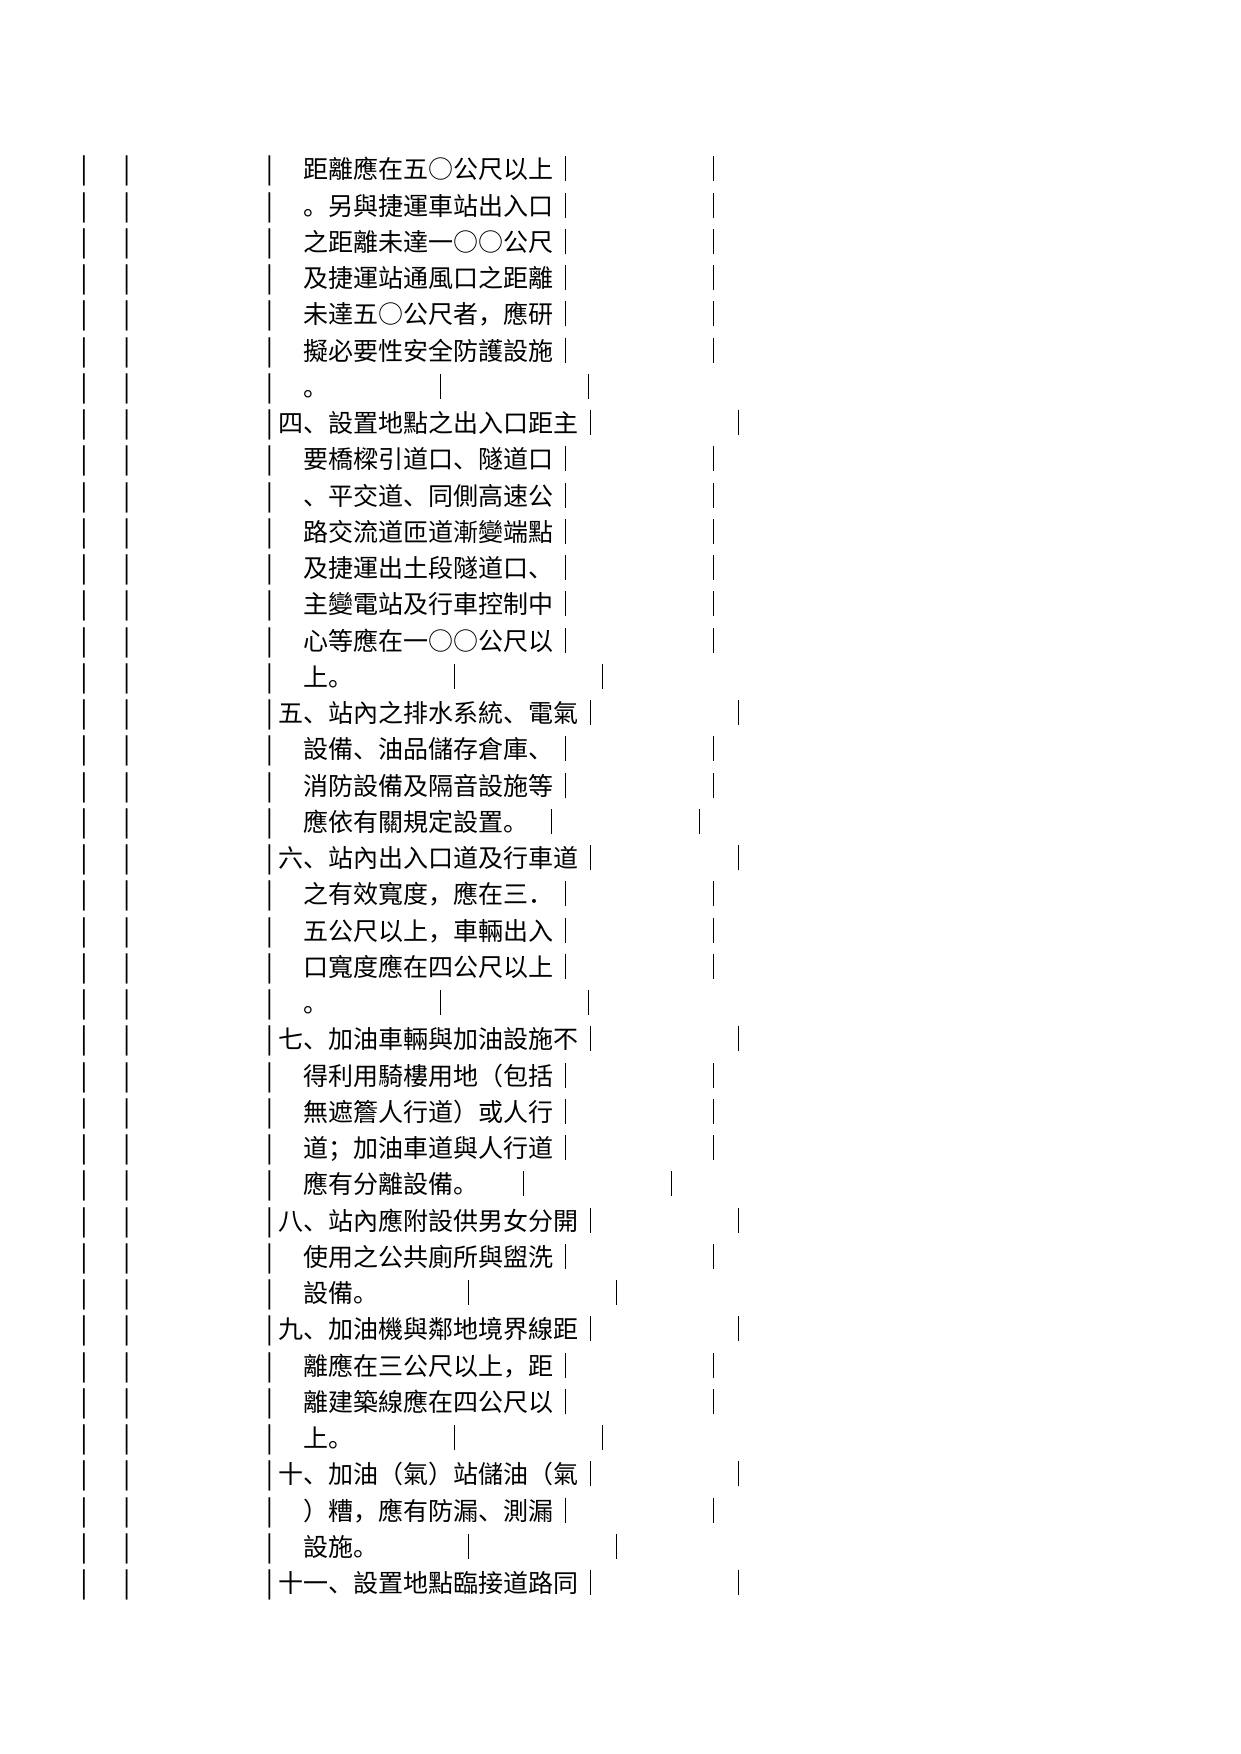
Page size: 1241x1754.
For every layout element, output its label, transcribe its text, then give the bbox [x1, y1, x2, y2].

text │ │ │ 未達五○公尺者，應研│ │ [75, 295, 1200, 331]
text │ │ │ 五公尺以上，車輛出入│ │ [75, 911, 1200, 947]
text │ │ │十、加油（氣）站儲油（氣│ │ [75, 1455, 1200, 1491]
text │ │ │ 之有效寬度，應在三．│ │ [75, 875, 1200, 911]
text │ │ │四、設置地點之出入口距主│ │ [75, 404, 1200, 440]
text │ │ │ 道；加油車道與人行道│ │ [75, 1129, 1200, 1165]
text │ │ │ 離應在三公尺以上，距│ │ [75, 1346, 1200, 1382]
text │ │ │八、站內應附設供男女分開│ │ [75, 1201, 1200, 1237]
text │ │ │ 應有分離設備。 │ │ [75, 1165, 1200, 1201]
text │ │ │ 之距離未達一○○公尺│ │ [75, 222, 1200, 259]
text │ │ │ 得利用騎樓用地（包括│ │ [75, 1056, 1200, 1092]
text │ │ │ 及捷運出土段隧道口、│ │ [75, 549, 1200, 585]
text │ │ │十一、設置地點臨接道路同│ │ [75, 1564, 1200, 1600]
text │ │ │ 離建築線應在四公尺以│ │ [75, 1382, 1200, 1419]
text │ │ │ 。 │ │ [75, 367, 1200, 404]
text │ │ │ 應依有關規定設置。 │ │ [75, 802, 1200, 839]
text │ │ │ 設備、油品儲存倉庫、│ │ [75, 730, 1200, 766]
text │ │ │七、加油車輛與加油設施不│ │ [75, 1020, 1200, 1056]
text │ │ │ 上。 │ │ [75, 657, 1200, 694]
text │ │ │五、站內之排水系統、電氣│ │ [75, 694, 1200, 730]
text │ │ │ 主變電站及行車控制中│ │ [75, 585, 1200, 621]
text │ │ │ 距離應在五○公尺以上│ │ [75, 150, 1200, 186]
text │ │ │ 。 │ │ [75, 984, 1200, 1020]
text │ │ │ 要橋樑引道口、隧道口│ │ [75, 440, 1200, 476]
text │ │ │ 上。 │ │ [75, 1419, 1200, 1455]
text │ │ │ 路交流道匝道漸變端點│ │ [75, 512, 1200, 549]
text │ │ │六、站內出入口道及行車道│ │ [75, 839, 1200, 875]
text │ │ │ 設施。 │ │ [75, 1527, 1200, 1564]
text │ │ │ ）糟，應有防漏、測漏│ │ [75, 1491, 1200, 1527]
text │ │ │ 無遮簷人行道）或人行│ │ [75, 1092, 1200, 1129]
text │ │ │九、加油機與鄰地境界線距│ │ [75, 1310, 1200, 1346]
text │ │ │ 設備。 │ │ [75, 1274, 1200, 1310]
text │ │ │ 口寬度應在四公尺以上│ │ [75, 947, 1200, 984]
text │ │ │ 使用之公共廁所與盥洗│ │ [75, 1237, 1200, 1274]
text │ │ │ 擬必要性安全防護設施│ │ [75, 331, 1200, 367]
text │ │ │ 心等應在一○○公尺以│ │ [75, 621, 1200, 657]
text │ │ │ 、平交道、同側高速公│ │ [75, 476, 1200, 512]
text │ │ │ 。另與捷運車站出入口│ │ [75, 186, 1200, 222]
text │ │ │ 及捷運站通風口之距離│ │ [75, 259, 1200, 295]
text │ │ │ 消防設備及隔音設施等│ │ [75, 766, 1200, 802]
